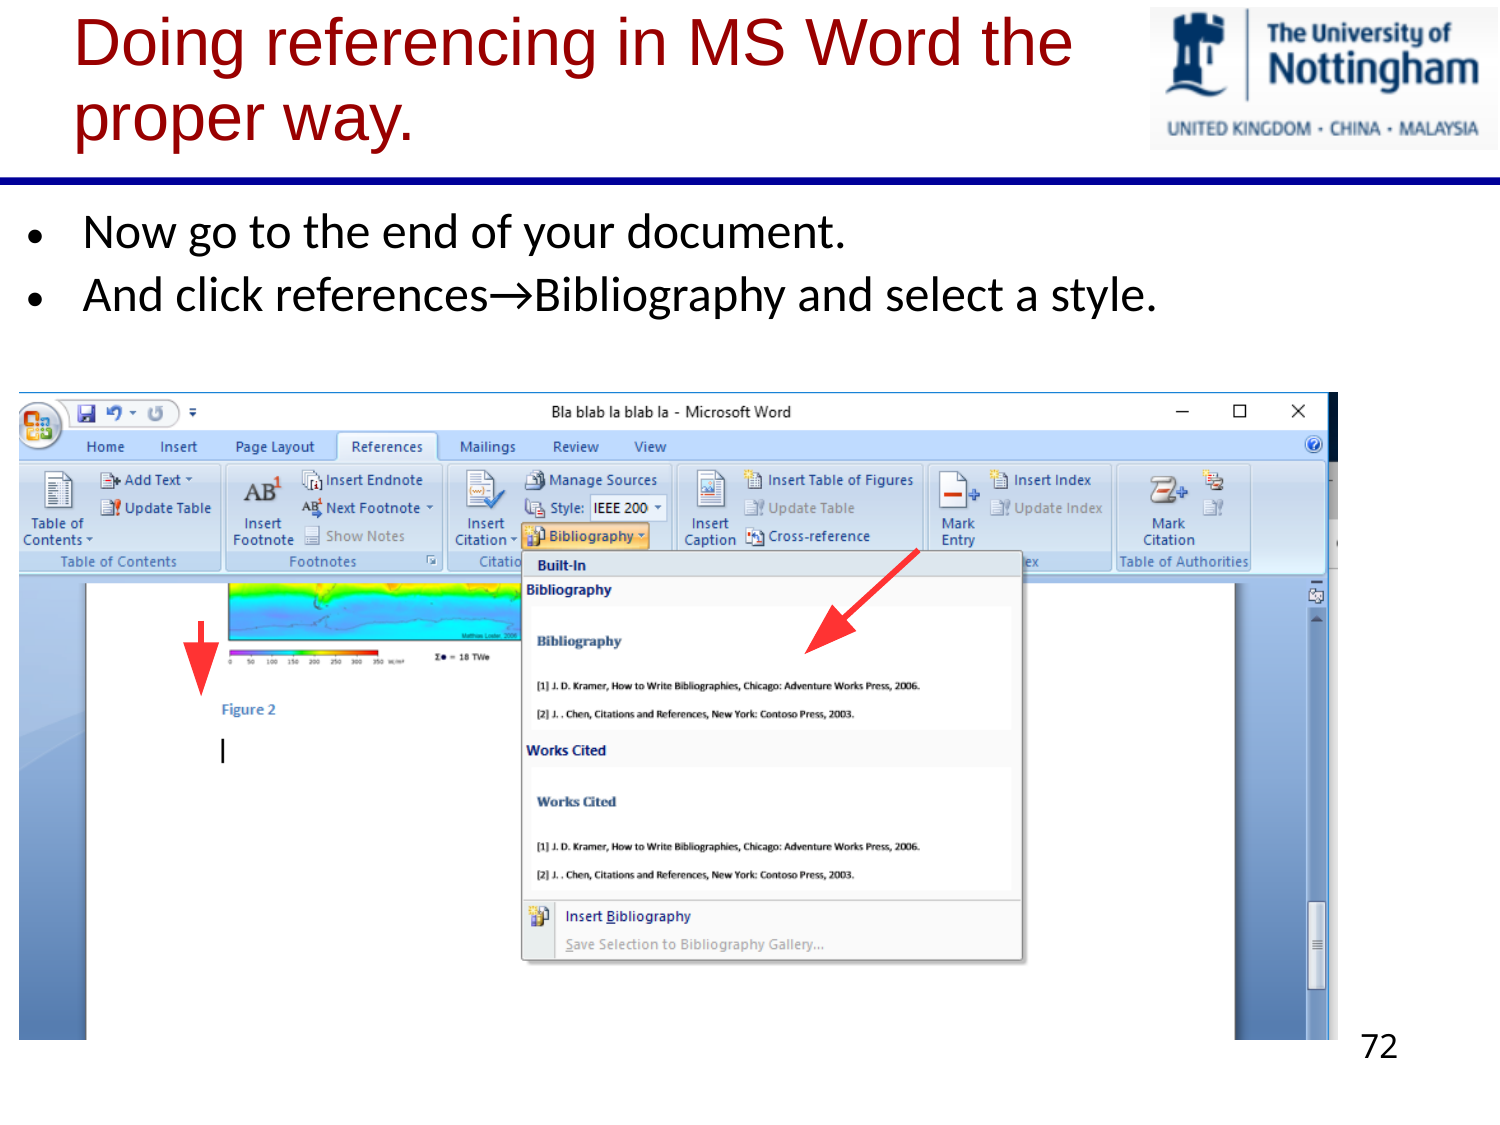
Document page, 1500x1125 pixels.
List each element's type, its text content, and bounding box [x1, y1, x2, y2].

picture [19, 392, 1338, 1040]
picture [1163, 7, 1498, 150]
text_box [1345, 1016, 1500, 1087]
text_box Now go to the end of your document. And click references→Bibliography and select a style. [11, 203, 1388, 669]
title Doing referencing in MS Word the proper way. [73, 4, 1163, 155]
